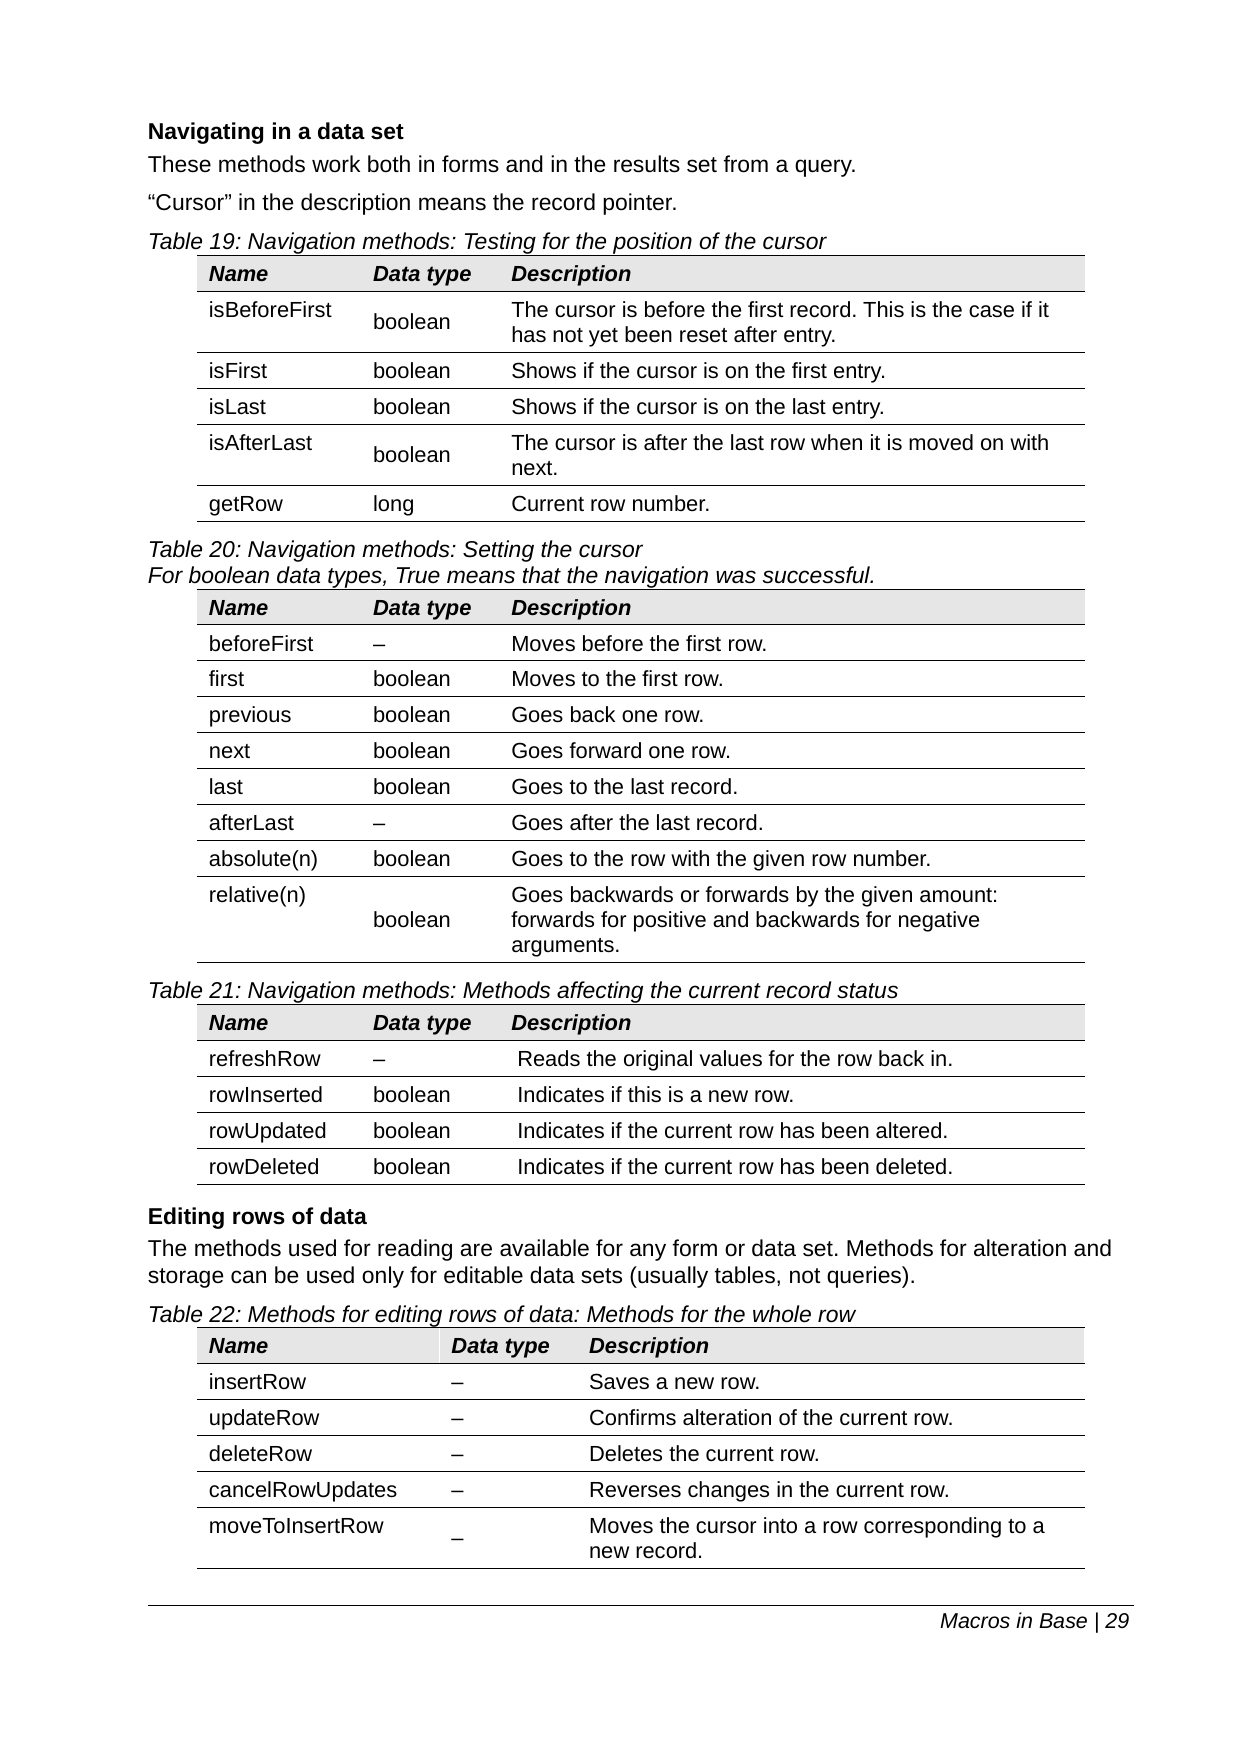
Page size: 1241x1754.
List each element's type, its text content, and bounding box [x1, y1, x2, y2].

table_cell Indicates if this is a new row. [499, 1077, 1085, 1112]
table_cell absolute(n) [197, 841, 361, 876]
table_cell boolean [361, 292, 499, 352]
table_cell – [440, 1472, 577, 1507]
table_header Name [197, 1328, 439, 1363]
table_header Data type [361, 256, 499, 291]
table_cell Goes back one row. [499, 697, 1085, 732]
table_cell isBeforeFirst [197, 292, 361, 352]
text Table 22: Methods for editing rows of data: Methods for the whole row [148, 1301, 1134, 1327]
table_cell – [440, 1436, 577, 1471]
table_cell rowUpdated [197, 1113, 361, 1147]
table_cell Reads the original values for the row back in. [499, 1041, 1085, 1076]
table_cell updateRow [197, 1400, 439, 1435]
table_cell – [440, 1364, 577, 1399]
table_cell Indicates if the current row has been altered. [499, 1113, 1085, 1147]
table_cell Goes to the row with the given row number. [499, 841, 1085, 876]
table_cell moveToInsertRow [197, 1508, 439, 1568]
table_cell insertRow [197, 1364, 439, 1399]
table_cell Deletes the current row. [577, 1436, 1084, 1471]
table_cell The cursor is after the last row when it is moved on with next. [499, 425, 1085, 485]
subtitle Navigating in a data set [148, 118, 1134, 144]
table_cell beforeFirst [197, 625, 361, 660]
table_header Data type [440, 1328, 577, 1363]
table_cell deleteRow [197, 1436, 439, 1471]
table_cell isFirst [197, 353, 361, 388]
subtitle Editing rows of data [148, 1203, 1134, 1229]
table_header Description [499, 590, 1085, 624]
table_cell boolean [361, 769, 499, 804]
table_cell rowInserted [197, 1077, 361, 1112]
text The methods used for reading are available for any form or data set. Methods for alteration and storage can be used only for editable data sets (usually tables, not queries). [148, 1235, 1134, 1288]
table_cell Reverses changes in the current row. [577, 1472, 1084, 1507]
table_cell boolean [361, 1113, 499, 1147]
table_cell – [440, 1508, 577, 1568]
table_cell – [361, 1041, 499, 1076]
table_cell Goes after the last record. [499, 805, 1085, 840]
table_cell boolean [361, 1077, 499, 1112]
table_cell relative(n) [197, 877, 361, 962]
table_header Data type [361, 590, 499, 624]
text For boolean data types, True means that the navigation was successful. [148, 562, 1134, 588]
table_cell isLast [197, 389, 361, 423]
table_cell Goes backwards or forwards by the given amount: forwards for positive and backwards for negative arguments. [499, 877, 1085, 962]
table_cell boolean [361, 353, 499, 388]
table_cell – [440, 1400, 577, 1435]
text Table 21: Navigation methods: Methods affecting the current record status [148, 977, 1134, 1004]
table_header Description [577, 1328, 1084, 1363]
table_cell – [361, 805, 499, 840]
table_header Description [499, 1005, 1085, 1040]
table_cell – [361, 625, 499, 660]
table_cell last [197, 769, 361, 804]
table_cell boolean [361, 733, 499, 768]
table_header Name [197, 1005, 361, 1040]
table_cell Current row number. [499, 486, 1085, 521]
table_cell boolean [361, 389, 499, 423]
table_cell Moves to the first row. [499, 661, 1085, 696]
table_cell Goes forward one row. [499, 733, 1085, 768]
table_cell refreshRow [197, 1041, 361, 1076]
table_cell boolean [361, 661, 499, 696]
table_cell getRow [197, 486, 361, 521]
text These methods work both in forms and in the results set from a query. [148, 151, 1134, 177]
text Table 20: Navigation methods: Setting the cursor [148, 536, 1134, 562]
table_header Name [197, 256, 361, 291]
table_cell afterLast [197, 805, 361, 840]
table_cell boolean [361, 877, 499, 962]
text Table 19: Navigation methods: Testing for the position of the cursor [148, 228, 1134, 254]
table_cell boolean [361, 697, 499, 732]
table_header Description [499, 256, 1085, 291]
table_cell previous [197, 697, 361, 732]
table_cell long [361, 486, 499, 521]
table_header Data type [361, 1005, 499, 1040]
table_cell first [197, 661, 361, 696]
table_cell Indicates if the current row has been deleted. [499, 1149, 1085, 1183]
table_cell boolean [361, 841, 499, 876]
table_cell Shows if the cursor is on the last entry. [499, 389, 1085, 423]
table_cell isAfterLast [197, 425, 361, 485]
table_cell Saves a new row. [577, 1364, 1084, 1399]
table_cell next [197, 733, 361, 768]
table_cell boolean [361, 1149, 499, 1183]
table_cell The cursor is before the first record. This is the case if it has not yet been reset after entry. [499, 292, 1085, 352]
table_cell Shows if the cursor is on the first entry. [499, 353, 1085, 388]
table_cell rowDeleted [197, 1149, 361, 1183]
table_cell cancelRowUpdates [197, 1472, 439, 1507]
table_cell Goes to the last record. [499, 769, 1085, 804]
table_header Name [197, 590, 361, 624]
table_cell Moves the cursor into a row corresponding to a new record. [577, 1508, 1084, 1568]
table_cell Confirms alteration of the current row. [577, 1400, 1084, 1435]
table_cell Moves before the first row. [499, 625, 1085, 660]
text “Cursor” in the description means the record pointer. [148, 189, 1134, 216]
table_cell boolean [361, 425, 499, 485]
